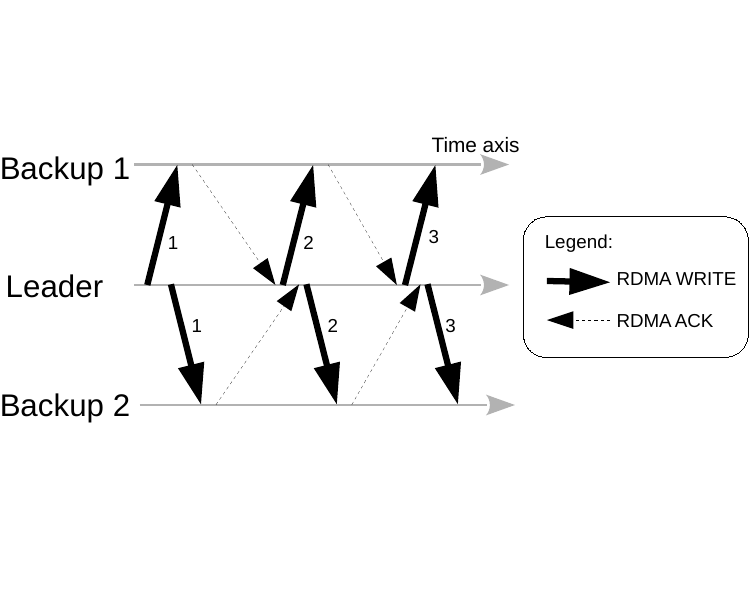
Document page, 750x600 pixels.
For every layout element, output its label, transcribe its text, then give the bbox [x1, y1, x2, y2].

text_box Legend: [523, 216, 749, 358]
text_box 2 [288, 225, 349, 261]
text_box Backup 2 [0, 380, 148, 431]
text_box 3 [430, 307, 491, 344]
text_box Time axis [416, 125, 537, 165]
text_box 1 [176, 307, 237, 344]
text_box Leader [0, 262, 121, 313]
text_box RDMA WRITE [601, 261, 750, 298]
text_box Backup 1 [0, 144, 148, 195]
text_box 2 [312, 307, 373, 344]
text_box 3 [413, 219, 474, 256]
text_box 1 [153, 225, 214, 261]
text_box RDMA ACK [601, 302, 750, 339]
